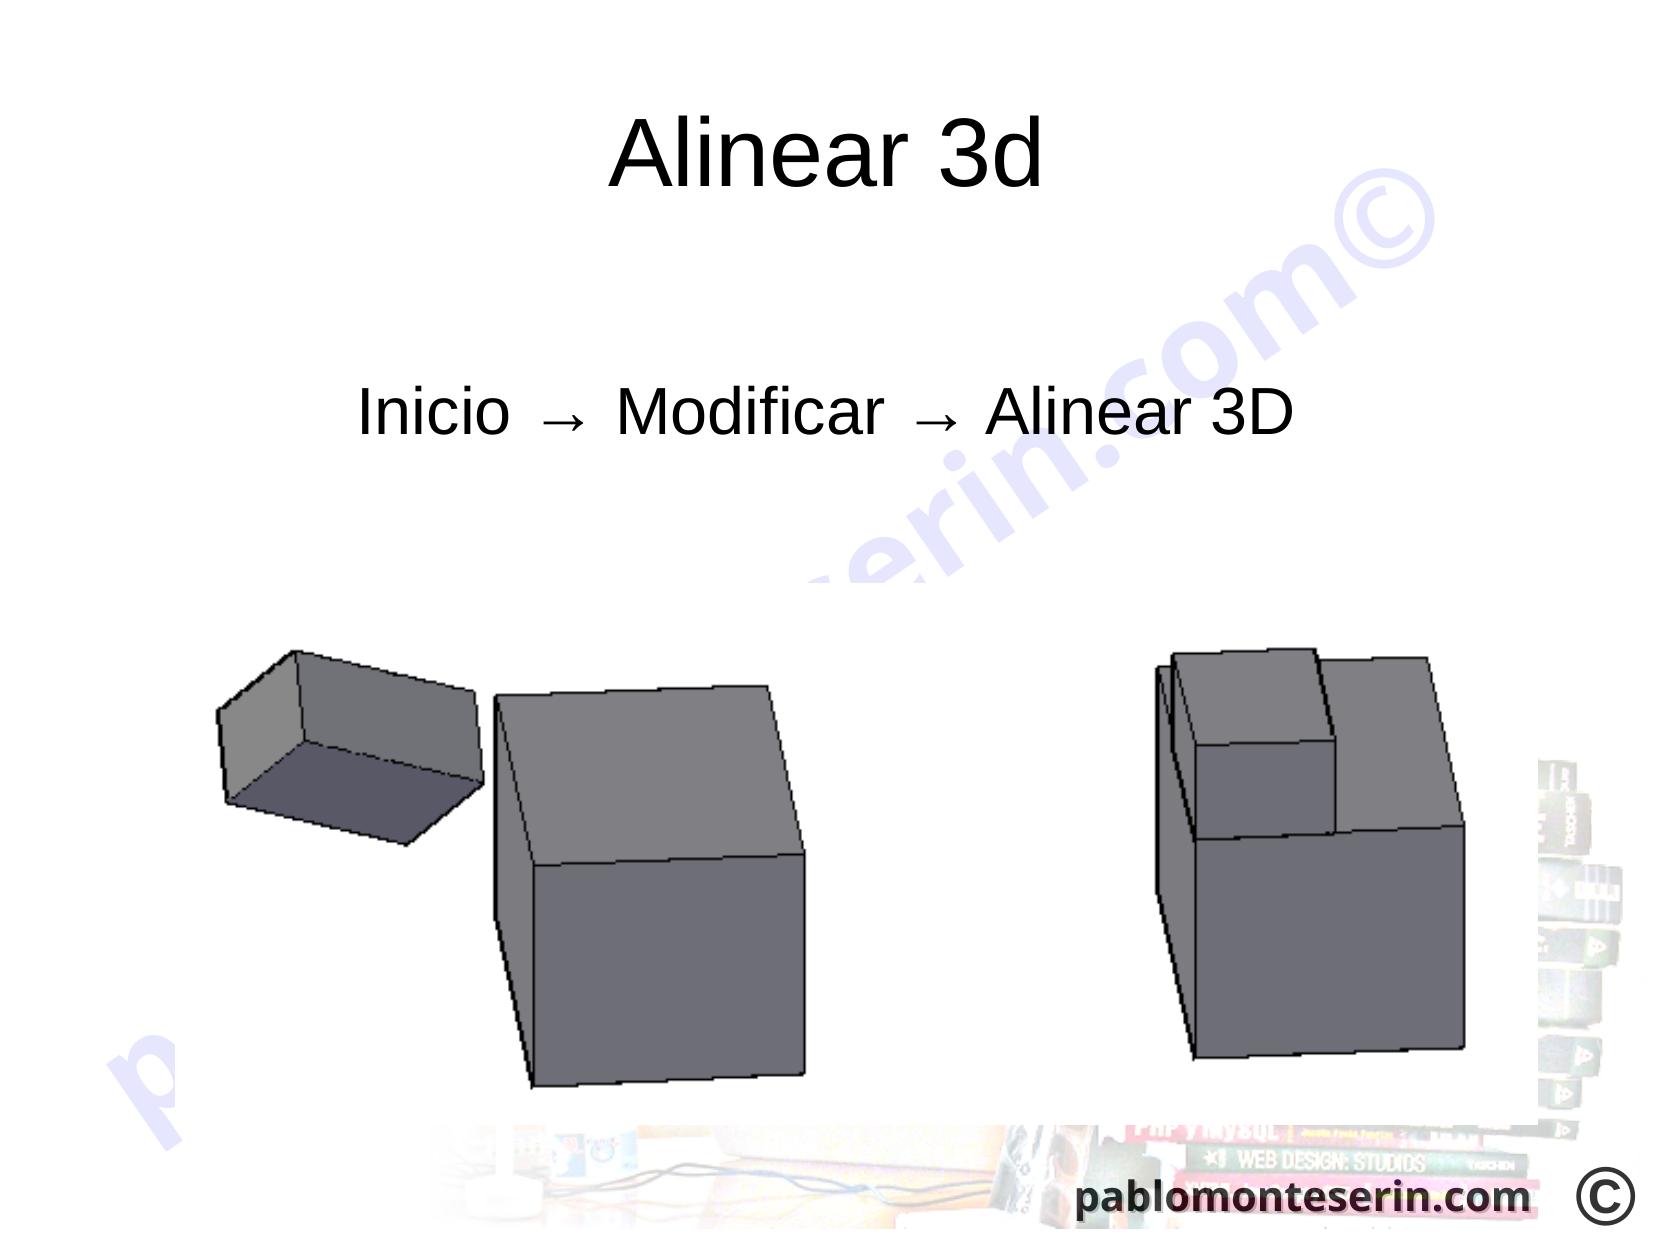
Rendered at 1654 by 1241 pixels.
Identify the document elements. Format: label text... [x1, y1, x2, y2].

title Alinear 3d [82, 49, 1571, 257]
picture [175, 583, 1654, 1229]
subtitle Inicio → Modificar → Alinear 3D [82, 297, 1571, 526]
